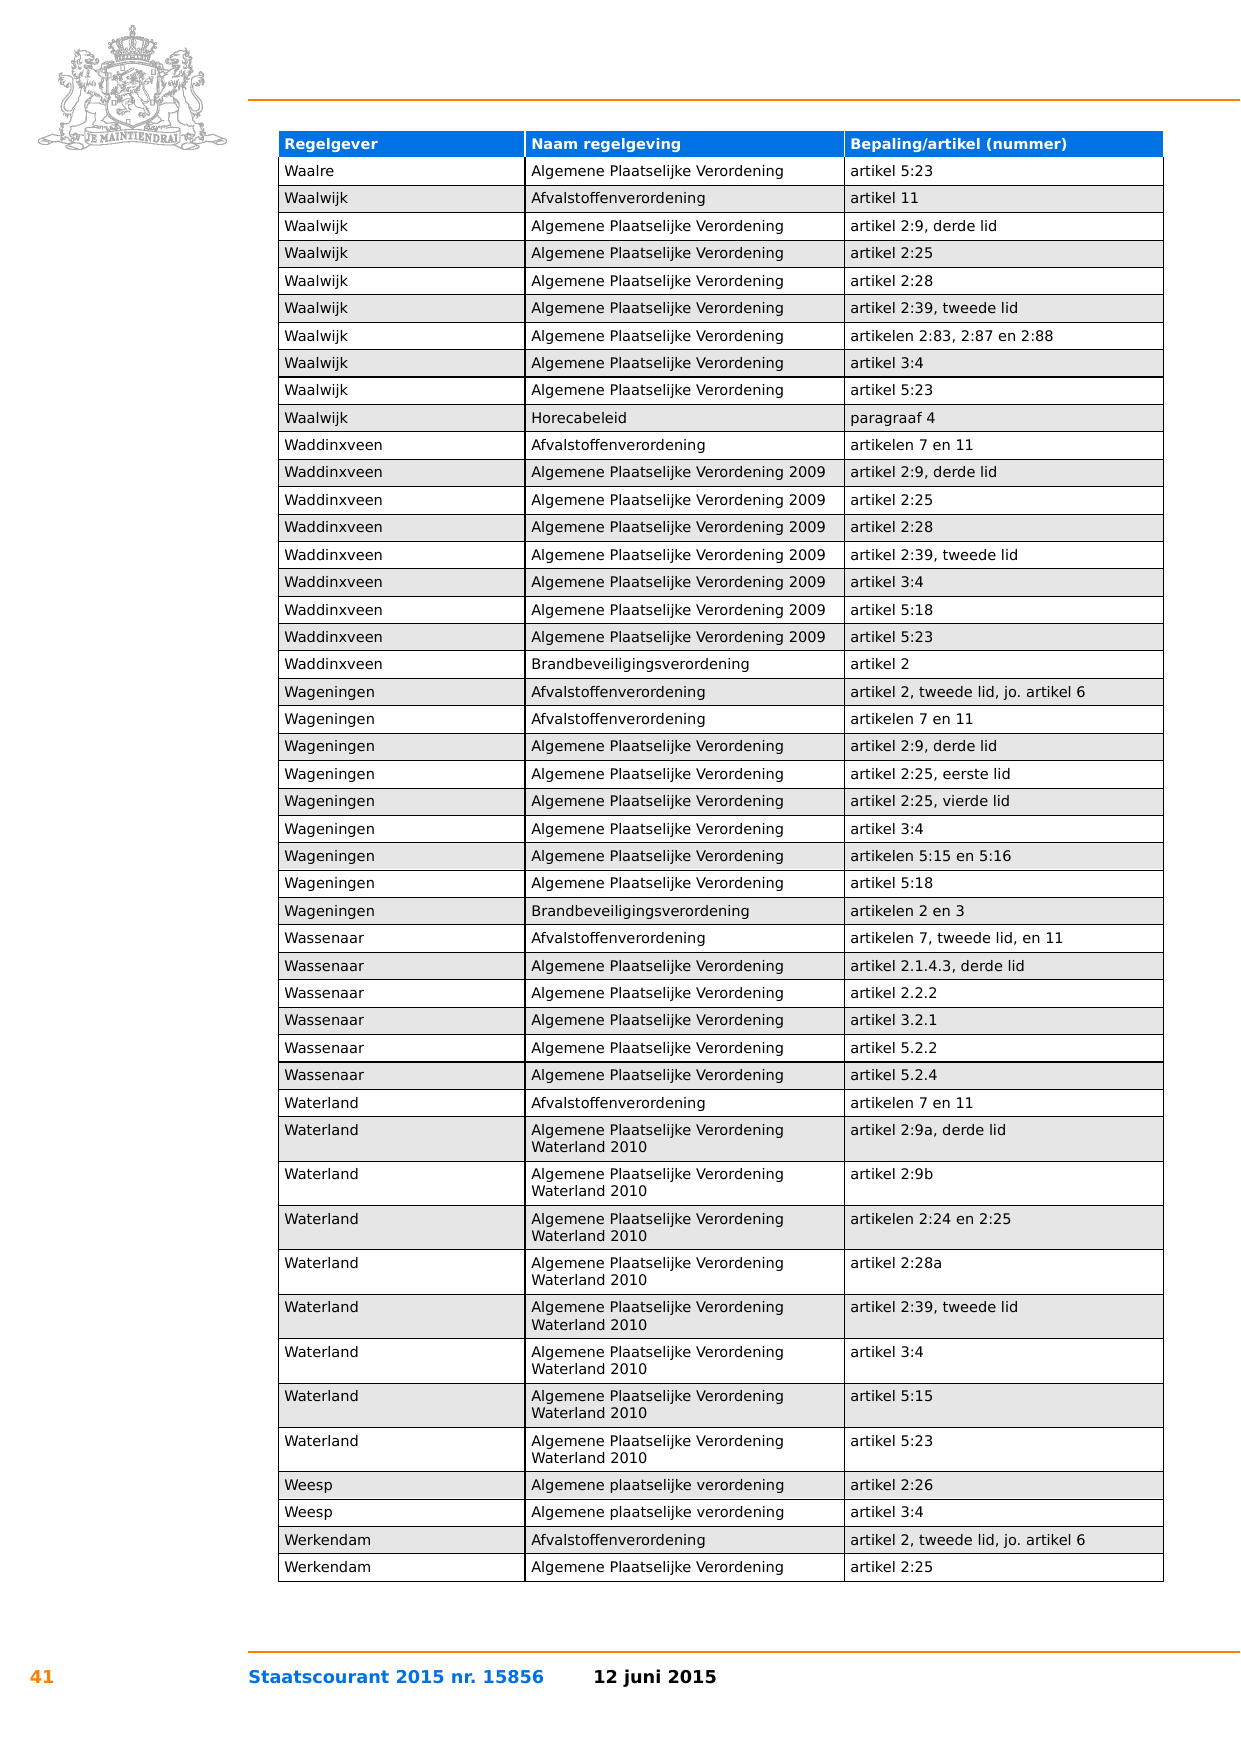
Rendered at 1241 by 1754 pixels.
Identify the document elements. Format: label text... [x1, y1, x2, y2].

table_cell artikel 5:23 [845, 158, 1163, 185]
table_cell artikelen 2:83, 2:87 en 2:88 [845, 323, 1163, 349]
table_cell artikel 2 [845, 651, 1163, 678]
table_cell Algemene Plaatselijke Verordening Waterland 2010 [526, 1295, 844, 1338]
table_cell Algemene Plaatselijke Verordening Waterland 2010 [526, 1428, 844, 1471]
table_cell artikel 3:4 [845, 1339, 1163, 1382]
table_cell Werkendam [279, 1527, 524, 1553]
table_cell Weesp [279, 1500, 524, 1526]
table_header Regelgever [279, 131, 524, 157]
table_cell Algemene Plaatselijke Verordening [526, 1008, 844, 1034]
table_cell Wageningen [279, 816, 524, 842]
table_cell Algemene Plaatselijke Verordening [526, 295, 844, 322]
table_cell artikel 2:9, derde lid [845, 734, 1163, 760]
table_cell artikel 2, tweede lid, jo. artikel 6 [845, 679, 1163, 705]
table_cell artikel 5:15 [845, 1384, 1163, 1427]
table_cell Wassenaar [279, 953, 524, 979]
table_cell Waddinxveen [279, 542, 524, 568]
table_cell artikel 2:25 [845, 1554, 1163, 1581]
table_cell artikel 2:9b [845, 1162, 1163, 1205]
table_cell Algemene Plaatselijke Verordening [526, 323, 844, 349]
table_cell Algemene Plaatselijke Verordening [526, 241, 844, 267]
table_cell Afvalstoffenverordening [526, 1527, 844, 1553]
table_header Bepaling/artikel (nummer) [845, 131, 1163, 157]
table_cell artikelen 7 en 11 [845, 1090, 1163, 1116]
table_cell Algemene Plaatselijke Verordening [526, 268, 844, 294]
table_cell Waalwijk [279, 213, 524, 239]
table_cell artikel 2:28a [845, 1250, 1163, 1294]
table_cell Waterland [279, 1206, 524, 1249]
table_cell Algemene Plaatselijke Verordening [526, 816, 844, 842]
table_cell Algemene Plaatselijke Verordening 2009 [526, 542, 844, 568]
table_cell Algemene Plaatselijke Verordening 2009 [526, 597, 844, 623]
table_cell Waalwijk [279, 405, 524, 431]
table_cell artikel 2:39, tweede lid [845, 295, 1163, 322]
table_cell Waalwijk [279, 295, 524, 322]
table_cell Wageningen [279, 898, 524, 924]
table_cell Afvalstoffenverordening [526, 1090, 844, 1116]
table_cell Algemene Plaatselijke Verordening [526, 789, 844, 815]
table_cell Horecabeleid [526, 405, 844, 431]
table_cell Algemene Plaatselijke Verordening 2009 [526, 624, 844, 650]
table_cell artikel 5.2.2 [845, 1035, 1163, 1061]
table_cell Waterland [279, 1428, 524, 1471]
table_cell Algemene Plaatselijke Verordening [526, 734, 844, 760]
table_cell Wageningen [279, 871, 524, 897]
table_cell Afvalstoffenverordening [526, 186, 844, 212]
table_cell Algemene Plaatselijke Verordening [526, 761, 844, 787]
table_cell artikelen 2 en 3 [845, 898, 1163, 924]
table_cell artikel 2:28 [845, 268, 1163, 294]
table_cell artikel 2:9, derde lid [845, 213, 1163, 239]
table_cell Afvalstoffenverordening [526, 925, 844, 952]
table_cell artikel 11 [845, 186, 1163, 212]
table_cell Algemene Plaatselijke Verordening [526, 158, 844, 185]
table_cell Waterland [279, 1250, 524, 1294]
table_cell Algemene Plaatselijke Verordening [526, 980, 844, 1007]
table_cell Algemene Plaatselijke Verordening [526, 953, 844, 979]
table_cell Brandbeveiligingsverordening [526, 898, 844, 924]
table_cell artikelen 2:24 en 2:25 [845, 1206, 1163, 1249]
table_cell Waterland [279, 1384, 524, 1427]
table_cell Algemene Plaatselijke Verordening Waterland 2010 [526, 1206, 844, 1249]
table_cell Waterland [279, 1339, 524, 1382]
table_cell Wageningen [279, 734, 524, 760]
table_cell artikel 2.2.2 [845, 980, 1163, 1007]
table_cell Algemene plaatselijke verordening [526, 1472, 844, 1498]
table_cell artikel 5:23 [845, 1428, 1163, 1471]
table_cell Waterland [279, 1117, 524, 1161]
table_cell artikel 2:9a, derde lid [845, 1117, 1163, 1161]
table_cell Algemene Plaatselijke Verordening 2009 [526, 487, 844, 513]
table_cell Waalwijk [279, 323, 524, 349]
table_cell Algemene Plaatselijke Verordening [526, 1035, 844, 1061]
table_cell artikel 3:4 [845, 1500, 1163, 1526]
table_cell Afvalstoffenverordening [526, 679, 844, 705]
table_cell artikel 5:23 [845, 378, 1163, 404]
table_cell Wageningen [279, 679, 524, 705]
table_cell artikel 2, tweede lid, jo. artikel 6 [845, 1527, 1163, 1553]
table_cell artikel 2:25, vierde lid [845, 789, 1163, 815]
table_cell Algemene Plaatselijke Verordening [526, 350, 844, 376]
table_cell artikel 2:26 [845, 1472, 1163, 1498]
table_cell artikelen 7, tweede lid, en 11 [845, 925, 1163, 952]
table_cell Waterland [279, 1090, 524, 1116]
table_cell artikel 2:39, tweede lid [845, 542, 1163, 568]
table_cell Waddinxveen [279, 597, 524, 623]
table_cell artikelen 5:15 en 5:16 [845, 843, 1163, 869]
table_cell Wassenaar [279, 1063, 524, 1089]
table_cell Algemene Plaatselijke Verordening Waterland 2010 [526, 1117, 844, 1161]
table_cell artikel 2:25, eerste lid [845, 761, 1163, 787]
table_cell artikelen 7 en 11 [845, 706, 1163, 733]
table_cell Waalwijk [279, 186, 524, 212]
table_cell artikel 2:39, tweede lid [845, 1295, 1163, 1338]
table_cell Wageningen [279, 706, 524, 733]
table_cell artikelen 7 en 11 [845, 432, 1163, 459]
table_cell Algemene Plaatselijke Verordening [526, 843, 844, 869]
table_cell Brandbeveiligingsverordening [526, 651, 844, 678]
table_cell Algemene Plaatselijke Verordening [526, 213, 844, 239]
table_cell Waddinxveen [279, 651, 524, 678]
table_header Naam regelgeving [526, 131, 844, 157]
table_cell artikel 5.2.4 [845, 1063, 1163, 1089]
table_cell artikel 2:28 [845, 515, 1163, 541]
table_cell Waddinxveen [279, 515, 524, 541]
table_cell Algemene Plaatselijke Verordening 2009 [526, 460, 844, 486]
table_cell Waddinxveen [279, 487, 524, 513]
table_cell Algemene Plaatselijke Verordening Waterland 2010 [526, 1250, 844, 1294]
table_cell Waalwijk [279, 378, 524, 404]
table_cell Algemene Plaatselijke Verordening [526, 871, 844, 897]
table_cell Algemene Plaatselijke Verordening [526, 378, 844, 404]
table_cell Waterland [279, 1162, 524, 1205]
table_cell Wageningen [279, 761, 524, 787]
table_cell Waalre [279, 158, 524, 185]
table_cell Waddinxveen [279, 569, 524, 596]
table_cell Afvalstoffenverordening [526, 432, 844, 459]
table_cell Algemene Plaatselijke Verordening Waterland 2010 [526, 1339, 844, 1382]
table_cell Algemene Plaatselijke Verordening [526, 1063, 844, 1089]
table_cell artikel 5:18 [845, 597, 1163, 623]
table_cell Algemene plaatselijke verordening [526, 1500, 844, 1526]
table_cell Wageningen [279, 789, 524, 815]
table_cell Algemene Plaatselijke Verordening 2009 [526, 515, 844, 541]
table_cell artikel 2:9, derde lid [845, 460, 1163, 486]
table_cell paragraaf 4 [845, 405, 1163, 431]
table_cell artikel 3:4 [845, 350, 1163, 376]
table_cell Wageningen [279, 843, 524, 869]
table_cell Afvalstoffenverordening [526, 706, 844, 733]
table_cell artikel 2:25 [845, 241, 1163, 267]
table_cell Wassenaar [279, 1008, 524, 1034]
picture [38, 25, 227, 150]
table_cell Wassenaar [279, 925, 524, 952]
table_cell Algemene Plaatselijke Verordening Waterland 2010 [526, 1384, 844, 1427]
table_cell Werkendam [279, 1554, 524, 1581]
table_cell Wassenaar [279, 1035, 524, 1061]
table_cell Waddinxveen [279, 432, 524, 459]
table_cell Algemene Plaatselijke Verordening Waterland 2010 [526, 1162, 844, 1205]
table_cell Waddinxveen [279, 460, 524, 486]
table_cell Waterland [279, 1295, 524, 1338]
table_cell artikel 5:18 [845, 871, 1163, 897]
table_cell Waddinxveen [279, 624, 524, 650]
table_cell Waalwijk [279, 241, 524, 267]
table_cell Algemene Plaatselijke Verordening 2009 [526, 569, 844, 596]
table_cell artikel 2.1.4.3, derde lid [845, 953, 1163, 979]
table_cell artikel 2:25 [845, 487, 1163, 513]
table_cell Waalwijk [279, 268, 524, 294]
table_cell artikel 3.2.1 [845, 1008, 1163, 1034]
table_cell Weesp [279, 1472, 524, 1498]
table_cell artikel 3:4 [845, 816, 1163, 842]
table_cell artikel 3:4 [845, 569, 1163, 596]
table_cell Wassenaar [279, 980, 524, 1007]
table_cell Algemene Plaatselijke Verordening [526, 1554, 844, 1581]
table_cell artikel 5:23 [845, 624, 1163, 650]
table_cell Waalwijk [279, 350, 524, 376]
